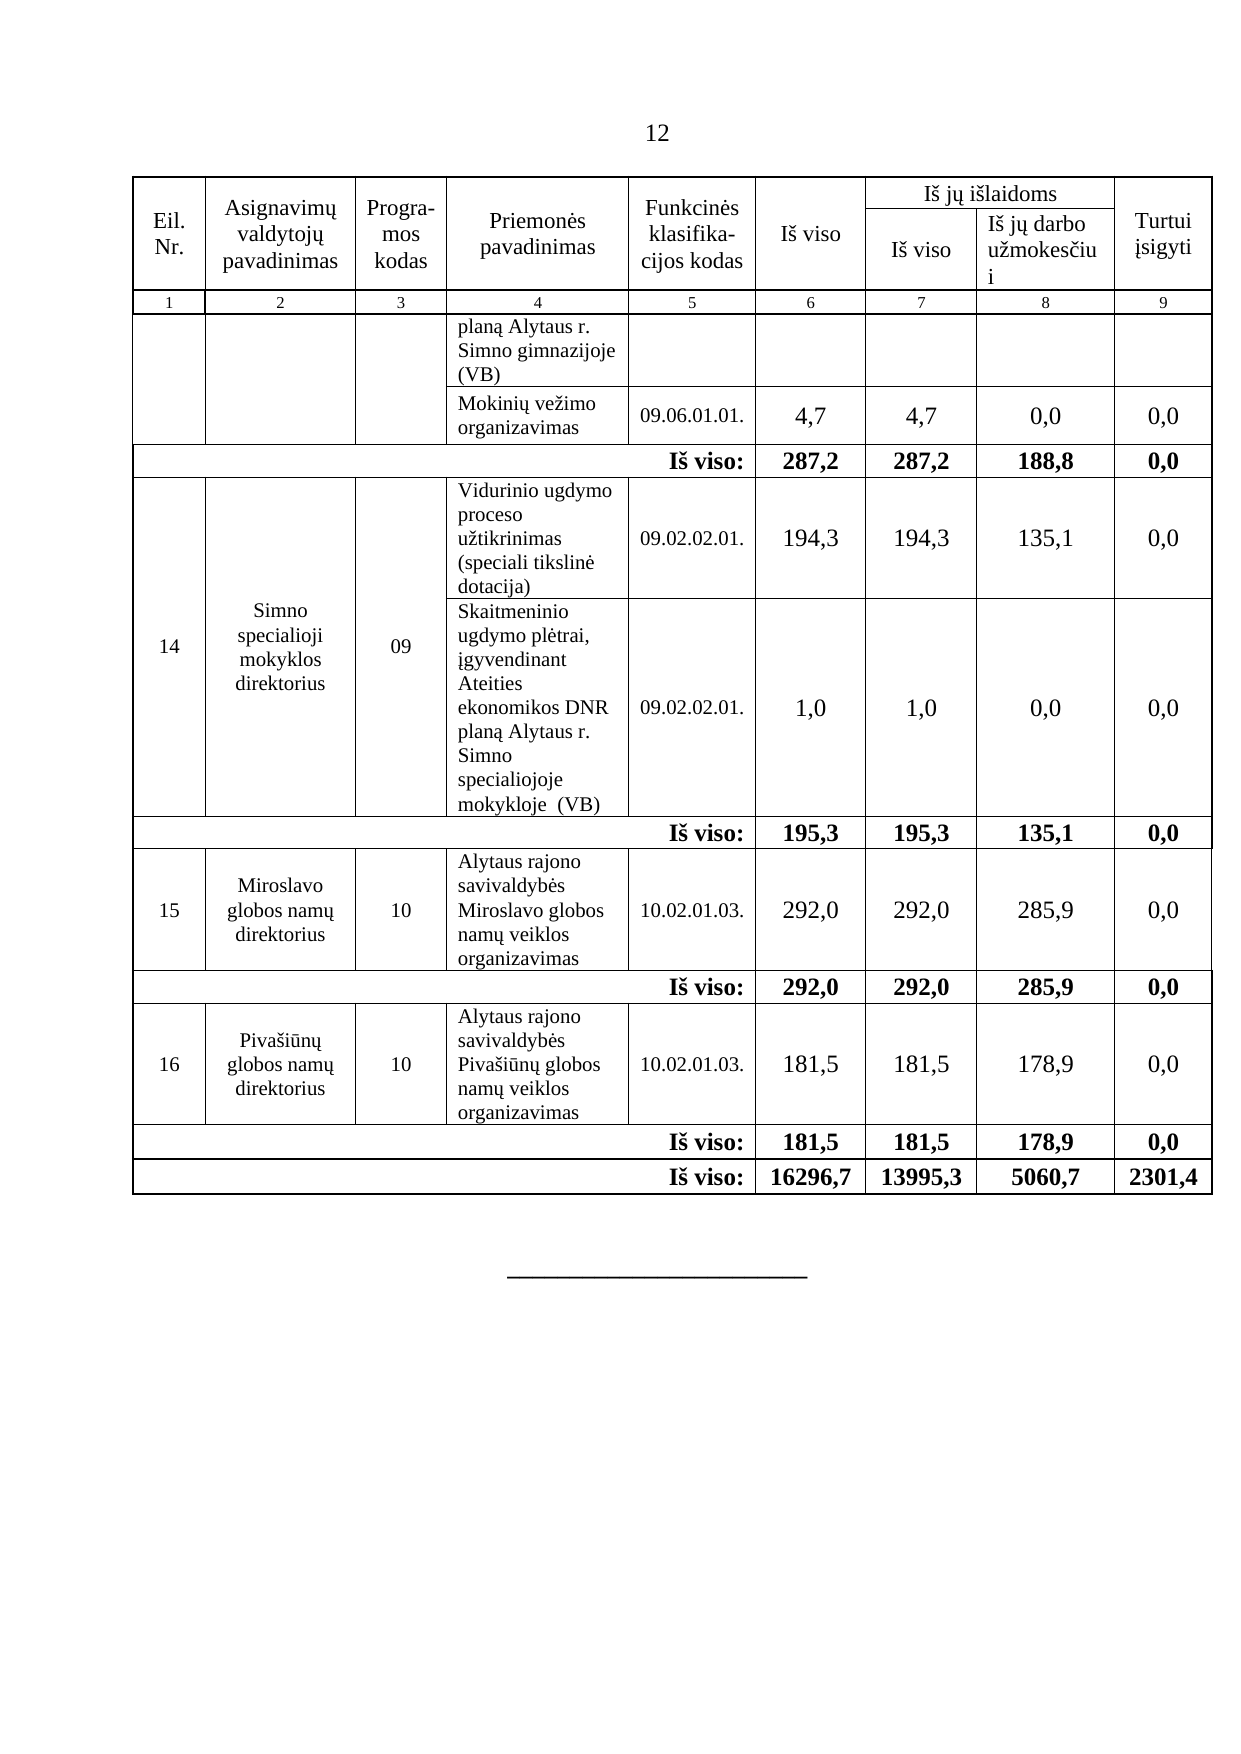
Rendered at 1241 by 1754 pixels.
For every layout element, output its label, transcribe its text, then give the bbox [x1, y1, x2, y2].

table_header Asignavimų valdytojų pavadinimas [206, 178, 355, 289]
table_cell 0,0 [1115, 1125, 1211, 1158]
table_cell 2301,4 [1115, 1160, 1211, 1193]
table_cell Iš jų darbo užmokesčiui [977, 209, 1114, 289]
table_cell 10.02.01.03. [629, 1004, 755, 1124]
table_cell 5060,7 [977, 1160, 1114, 1193]
table_cell 4,7 [756, 387, 865, 444]
table_cell 0,0 [1115, 817, 1211, 848]
table_cell 0,0 [1115, 971, 1211, 1002]
table_header Iš viso [756, 178, 865, 289]
table_cell 135,1 [977, 817, 1114, 848]
table_cell 287,2 [866, 445, 976, 477]
table_cell 13995,3 [866, 1160, 976, 1193]
table_cell 181,5 [756, 1125, 865, 1158]
table_cell 14 [134, 478, 205, 816]
table_cell 178,9 [977, 1125, 1114, 1158]
table_cell 10 [356, 1004, 446, 1124]
table_header Priemonės pavadinimas [447, 178, 628, 289]
table_cell 4 [447, 291, 628, 313]
table_cell 178,9 [977, 1004, 1114, 1124]
table_cell 0,0 [1115, 478, 1211, 598]
table_cell 1,0 [866, 599, 976, 816]
table_cell Mokinių vežimo organizavimas [447, 387, 628, 444]
table_cell 195,3 [756, 817, 865, 848]
table_cell 09.02.02.01. [629, 478, 755, 598]
table_cell 9 [1115, 291, 1211, 313]
table_cell 8 [977, 291, 1114, 313]
table_cell 09.02.02.01. [629, 599, 755, 816]
table_cell 0,0 [1115, 1004, 1211, 1124]
table_cell 188,8 [977, 445, 1114, 477]
table_cell Skaitmeninio ugdymo plėtrai, įgyvendinant Ateities ekonomikos DNR planą Alytaus r. Simno specialiojoje mokykloje (VB) [447, 599, 628, 816]
table_cell Pivašiūnų globos namų direktorius [206, 1004, 355, 1124]
table_cell [133, 315, 205, 444]
table_cell 0,0 [1115, 445, 1211, 477]
table_cell 15 [134, 849, 205, 970]
table_cell 194,3 [866, 478, 976, 598]
table_cell Vidurinio ugdymo proceso užtikrinimas (speciali tikslinė dotacija) [447, 478, 628, 598]
table_cell 0,0 [1115, 849, 1211, 970]
table_cell 1 [134, 291, 204, 313]
table_cell 292,0 [756, 849, 865, 970]
table_cell [356, 315, 446, 444]
table_cell [1115, 315, 1211, 386]
table_cell Alytaus rajono savivaldybės Miroslavo globos namų veiklos organizavimas [447, 849, 628, 970]
table_cell [977, 315, 1114, 386]
table_cell 181,5 [756, 1004, 865, 1124]
table_cell Miroslavo globos namų direktorius [206, 849, 355, 970]
table_cell 16296,7 [756, 1160, 865, 1193]
table_cell Iš viso: [134, 445, 755, 477]
table_cell planą Alytaus r. Simno gimnazijoje (VB) [447, 315, 628, 386]
table_cell 285,9 [977, 849, 1114, 970]
table_cell 195,3 [866, 817, 976, 848]
table_cell 0,0 [1115, 599, 1211, 816]
table_cell 4,7 [866, 387, 976, 444]
table_cell 181,5 [866, 1125, 976, 1158]
table_cell 2 [206, 291, 355, 313]
table_header Eil. Nr. [134, 178, 205, 289]
table_header Turtui įsigyti [1115, 178, 1211, 289]
table_cell 292,0 [866, 971, 976, 1002]
table_header Progra-mos kodas [356, 178, 446, 289]
table_cell 1,0 [756, 599, 865, 816]
table_cell Iš viso [866, 209, 976, 289]
table_cell [629, 315, 755, 386]
table_cell Iš viso: [134, 817, 755, 848]
table_cell 194,3 [756, 478, 865, 598]
table_cell 0,0 [977, 387, 1114, 444]
table_header Iš jų išlaidoms [866, 178, 1114, 208]
table_cell 287,2 [756, 445, 865, 477]
table_cell 0,0 [1115, 387, 1211, 444]
table_cell 10.02.01.03. [629, 849, 755, 970]
table_cell Iš viso: [134, 971, 755, 1002]
table_cell Iš viso: [134, 1125, 755, 1158]
table_cell Simno specialioji mokyklos direktorius [206, 478, 355, 816]
table_cell 09 [356, 478, 446, 816]
table_cell [756, 315, 865, 386]
table_cell [866, 315, 976, 386]
table_header Funkcinės klasifika-cijos kodas [629, 178, 755, 289]
table_cell 6 [756, 291, 865, 313]
table_cell Iš viso: [134, 1160, 755, 1193]
table_cell 5 [629, 291, 755, 313]
text ________________________ [133, 1252, 1181, 1281]
table_cell 0,0 [977, 599, 1114, 816]
table_cell 135,1 [977, 478, 1114, 598]
table_cell 10 [356, 849, 446, 970]
table_cell 292,0 [866, 849, 976, 970]
table_cell 16 [134, 1004, 205, 1124]
table_cell 292,0 [756, 971, 865, 1002]
table_cell [206, 315, 355, 444]
table_cell 7 [866, 291, 976, 313]
table_cell 285,9 [977, 971, 1114, 1002]
table_cell 3 [356, 291, 446, 313]
table_cell 09.06.01.01. [629, 387, 755, 444]
table_cell 181,5 [866, 1004, 976, 1124]
table_cell Alytaus rajono savivaldybės Pivašiūnų globos namų veiklos organizavimas [447, 1004, 628, 1124]
